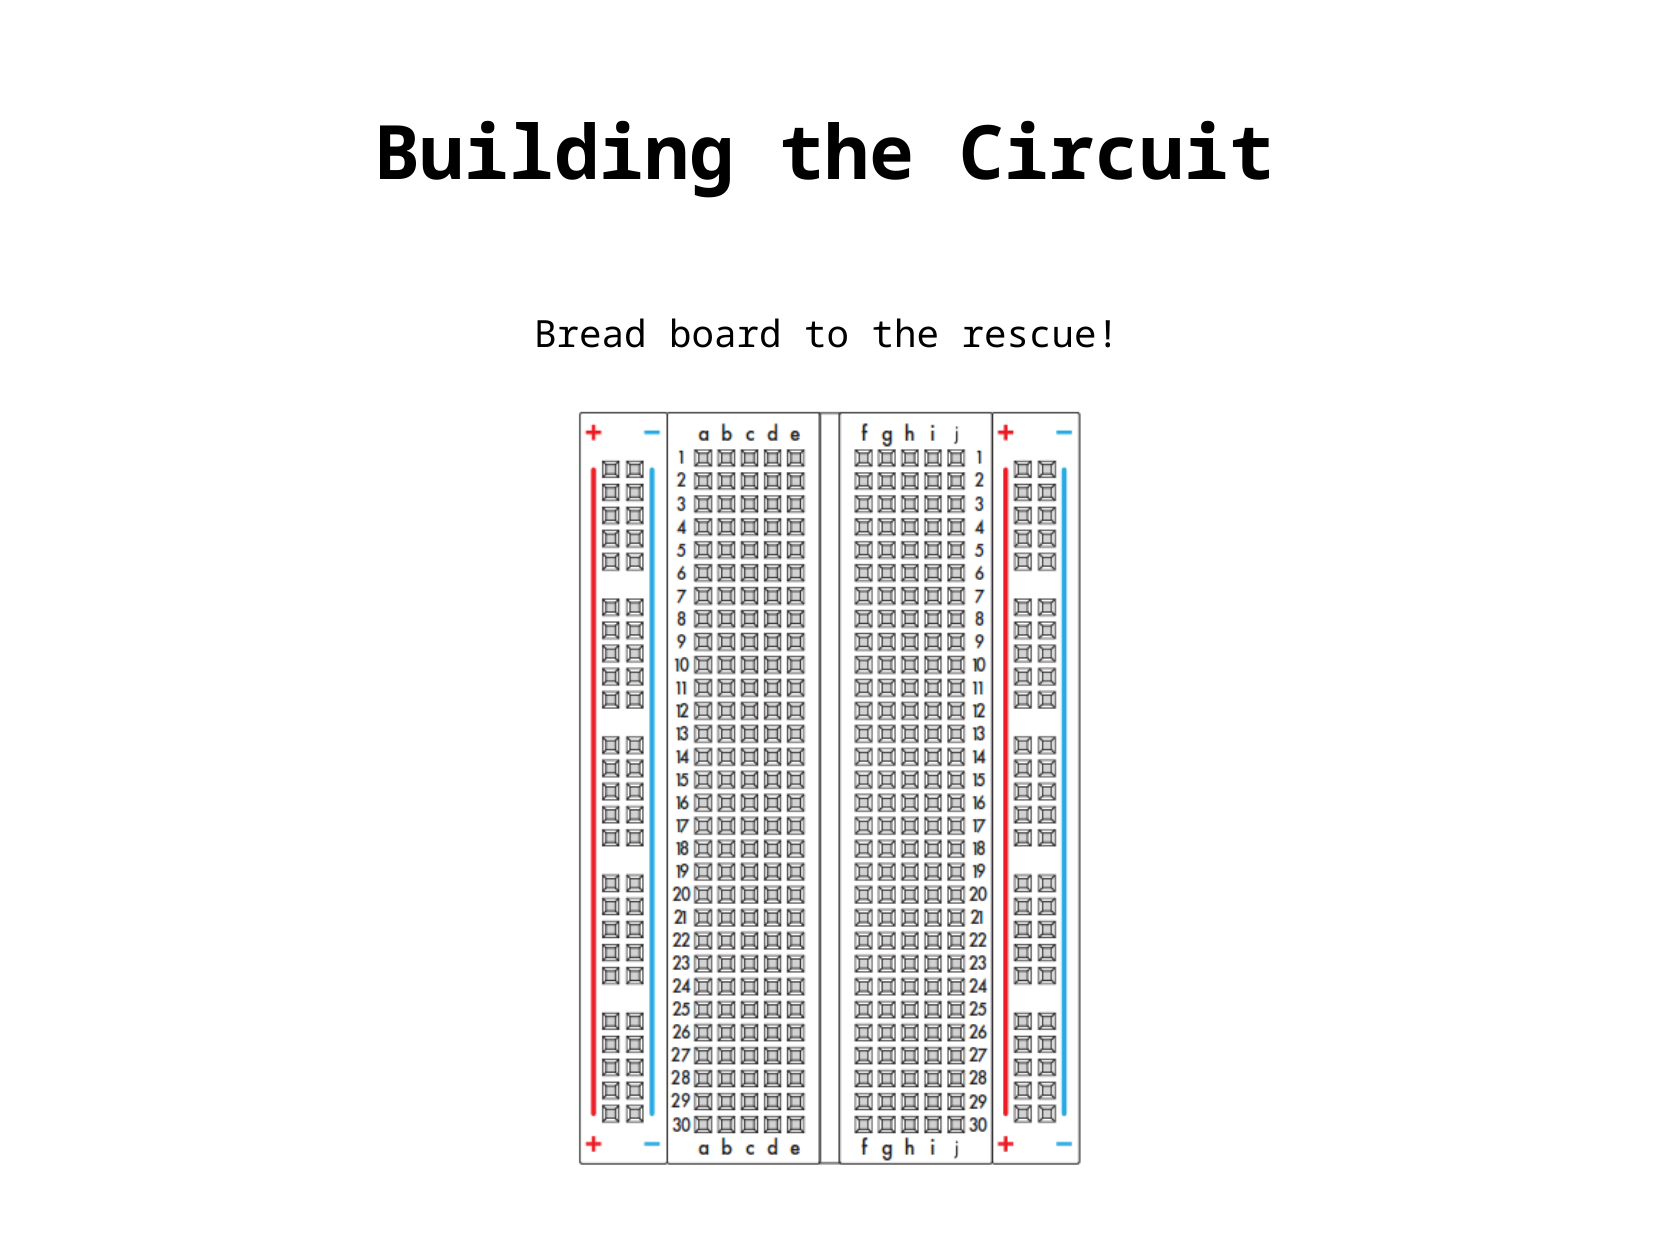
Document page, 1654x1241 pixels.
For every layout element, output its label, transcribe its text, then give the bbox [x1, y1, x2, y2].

picture [555, 385, 1098, 1186]
text_box Building the Circuit [359, 91, 1295, 196]
text_box Bread board to the rescue! [519, 300, 1135, 359]
